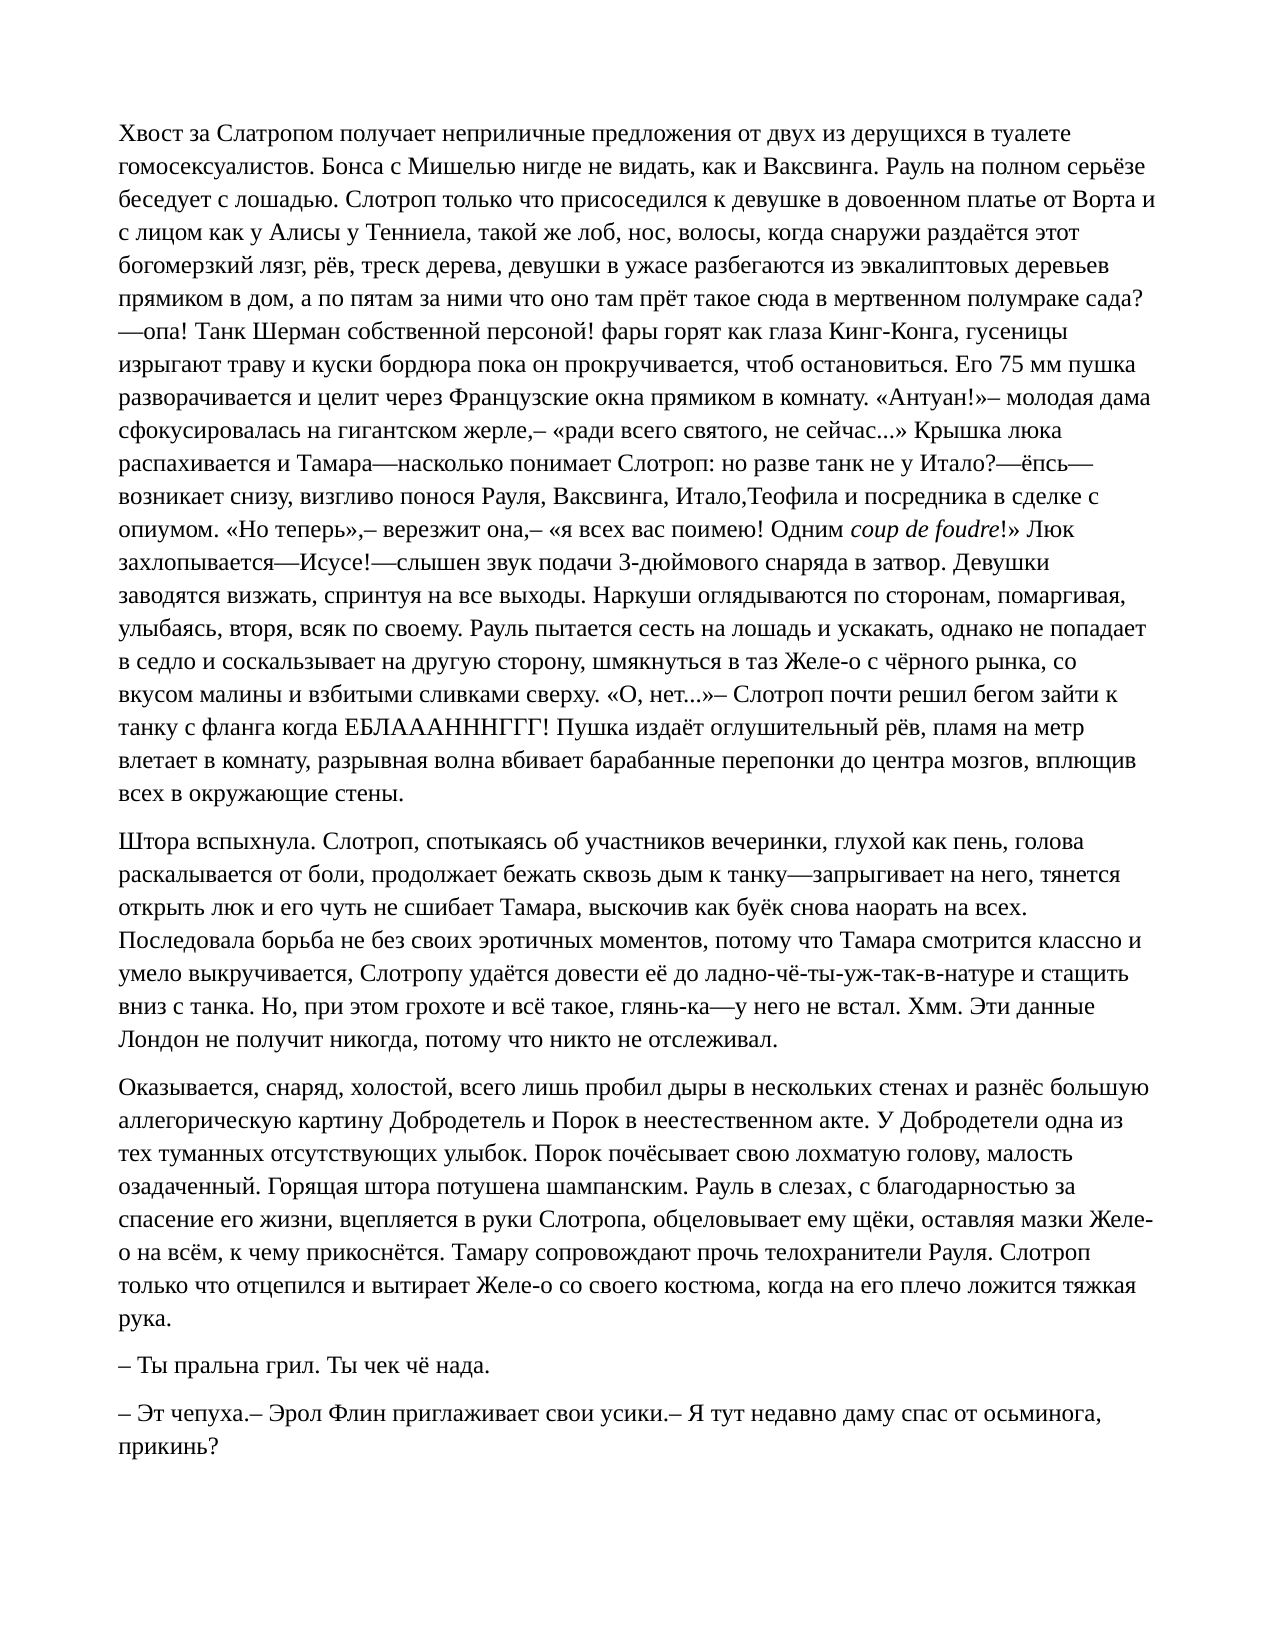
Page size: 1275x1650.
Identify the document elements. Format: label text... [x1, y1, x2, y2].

text Хвост за Слатропом получает неприличные предложения от двух из дерущихся в туалете гомосексуалистов. Бонса с Мишелью нигде не видать, как и Ваксвинга. Рауль на полном серьёзе беседует с лошадью. Слотроп только что присоседился к девушке в довоенном платье от Ворта и с лицом как у Алисы у Тенниела, такой же лоб, нос, волосы, когда снаружи раздаётся этот богомерзкий лязг, рёв, треск дерева, девушки в ужасе разбегаются из эвкалиптовых деревьев прямиком в дом, а по пятам за ними что оно там прёт такое сюда в мертвенном полумраке сада?—опа! Танк Шерман собственной персоной! фары горят как глаза Кинг-Конга, гусеницы изрыгают траву и куски бордюра пока он прокручивается, чтоб остановиться. Его 75 мм пушка разворачивается и целит через Французские окна прямиком в комнату. «Антуан!»– молодая дама сфокусировалась на гигантском жерле,– «ради всего святого, не сейчас...» Крышка люка распахивается и Тамара—насколько понимает Слотроп: но разве танк не у Итало?—ёпсь—возникает снизу, визгливо понося Рауля, Ваксвинга, Итало,Теофила и посредника в сделке с опиумом. «Но теперь»,– верезжит она,– «я всех вас поимею! Одним coup de foudre!» Люк захлопывается—Исусе!—слышен звук подачи 3-дюймового снаряда в затвор. Девушки заводятся визжать, спринтуя на все выходы. Наркуши оглядываются по сторонам, помаргивая, улыбаясь, вторя, всяк по своему. Рауль пытается сесть на лошадь и ускакать, однако не попадает в седло и соскальзывает на другую сторону, шмякнуться в таз Желе-о с чёрного рынка, со вкусом малины и взбитыми сливками сверху. «О, нет...»– Слотроп почти решил бегом зайти к танку с фланга когда ЕБЛАААНННГГГ! Пушка издаёт оглушительный рёв, пламя на метр влетает в комнату, разрывная волна вбивает барабанные перепонки до центра мозгов, вплющив всех в окружающие стены. [118, 118, 1157, 807]
text – Ты пральна грил. Ты чек чё нада. [118, 1351, 1157, 1379]
text Штора вспыхнула. Слотроп, спотыкаясь об участников вечеринки, глухой как пень, голова раскалывается от боли, продолжает бежать сквозь дым к танку—запрыгивает на него, тянется открыть люк и его чуть не сшибает Тамара, выскочив как буёк снова наорать на всех. Последовала борьба не без своих эротичных моментов, потому что Тамара смотрится классно и умело выкручивается, Слотропу удаётся довести её до ладно-чё-ты-уж-так-в-натуре и стащить вниз с танка. Но, при этом грохоте и всё такое, глянь-ка—у него не встал. Хмм. Эти данные Лондон не получит никогда, потому что никто не отслеживал. [118, 826, 1157, 1053]
text Оказывается, снаряд, холостой, всего лишь пробил дыры в нескольких стенах и разнёс большую аллегорическую картину Добродетель и Порок в неестественном акте. У Добродетели одна из тех туманных отсутствующих улыбок. Порок почёсывает свою лохматую голову, малость озадаченный. Горящая штора потушена шампанским. Рауль в слезах, с благодарностью за спасение его жизни, вцепляется в руки Слотропа, обцеловывает ему щёки, оставляя мазки Желе-о на всём, к чему прикоснётся. Тамару сопровождают прочь телохранители Рауля. Слотроп только что отцепился и вытирает Желе-о со своего костюма, когда на его плечо ложится тяжкая рука. [118, 1072, 1157, 1332]
text – Эт чепуха.– Эрол Флин приглаживает свои усики.– Я тут недавно даму спас от осьминога, прикинь? [118, 1398, 1157, 1460]
